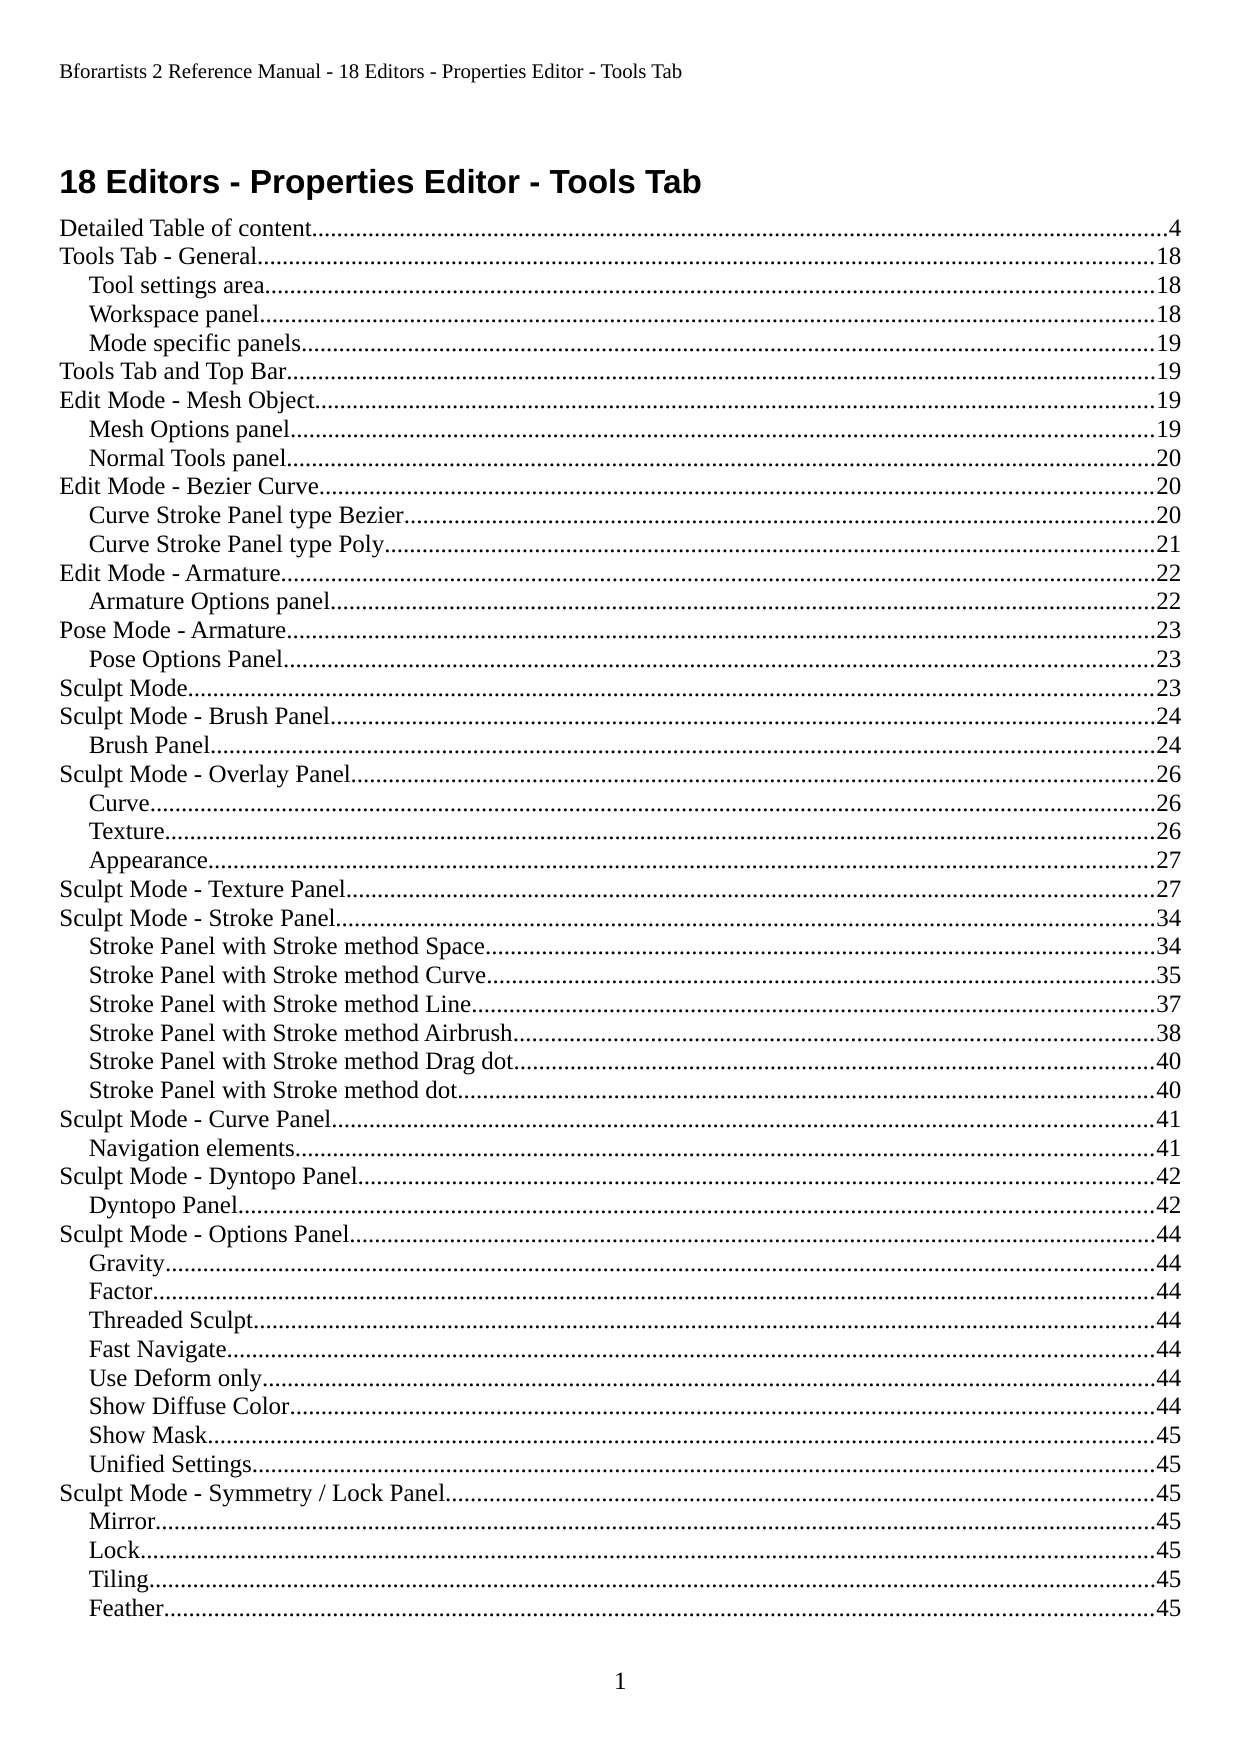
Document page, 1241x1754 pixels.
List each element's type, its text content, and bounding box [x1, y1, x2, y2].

text Armature Options panel 22 [88, 586, 1181, 615]
text Normal Tools panel 20 [88, 443, 1181, 471]
text Unified Settings 45 [88, 1449, 1181, 1478]
text Sculpt Mode - Symmetry / Lock Panel 45 [59, 1478, 1181, 1506]
text Sculpt Mode - Overlay Panel 26 [59, 759, 1181, 788]
text Appearance 27 [88, 845, 1181, 874]
text Gravity 44 [88, 1248, 1181, 1276]
text Curve Stroke Panel type Bezier 20 [88, 500, 1181, 529]
text Show Mask 45 [88, 1420, 1181, 1449]
text Sculpt Mode - Brush Panel 24 [59, 701, 1181, 730]
text Stroke Panel with Stroke method Curve 35 [88, 960, 1181, 989]
text Pose Options Panel 23 [88, 644, 1181, 673]
text Stroke Panel with Stroke method Space 34 [88, 931, 1181, 960]
text Curve 26 [88, 788, 1181, 816]
text Sculpt Mode 23 [59, 673, 1181, 701]
text Mirror 45 [88, 1506, 1181, 1535]
text Curve Stroke Panel type Poly 21 [88, 529, 1181, 558]
text Navigation elements 41 [88, 1133, 1181, 1161]
text Mesh Options panel 19 [88, 414, 1181, 443]
text Edit Mode - Mesh Object 19 [59, 385, 1181, 414]
text Sculpt Mode - Stroke Panel 34 [59, 903, 1181, 931]
text Tools Tab - General 18 [59, 241, 1181, 270]
text Threaded Sculpt 44 [88, 1305, 1181, 1334]
text Tiling 45 [88, 1564, 1181, 1593]
text Sculpt Mode - Options Panel 44 [59, 1219, 1181, 1248]
text Fast Navigate 44 [88, 1334, 1181, 1363]
text Factor 44 [88, 1276, 1181, 1305]
text Workspace panel 18 [88, 299, 1181, 328]
text Tool settings area 18 [88, 270, 1181, 299]
text Edit Mode - Armature 22 [59, 558, 1181, 586]
text Stroke Panel with Stroke method Drag dot 40 [88, 1046, 1181, 1075]
text Dyntopo Panel 42 [88, 1190, 1181, 1219]
text Pose Mode - Armature 23 [59, 615, 1181, 644]
text Sculpt Mode - Texture Panel 27 [59, 874, 1181, 903]
text Edit Mode - Bezier Curve 20 [59, 471, 1181, 500]
text Feather 45 [88, 1593, 1181, 1621]
text Brush Panel 24 [88, 730, 1181, 759]
text Sculpt Mode - Curve Panel 41 [59, 1104, 1181, 1133]
text Texture 26 [88, 816, 1181, 845]
text Mode specific panels 19 [88, 328, 1181, 356]
text Stroke Panel with Stroke method Airbrush 38 [88, 1018, 1181, 1046]
text Detailed Table of content 4 [59, 213, 1181, 241]
text Lock 45 [88, 1535, 1181, 1564]
text Stroke Panel with Stroke method dot 40 [88, 1075, 1181, 1104]
text Sculpt Mode - Dyntopo Panel 42 [59, 1161, 1181, 1190]
text Stroke Panel with Stroke method Line 37 [88, 989, 1181, 1018]
subtitle 18 Editors - Properties Editor - Tools Tab [59, 162, 1181, 200]
text Tools Tab and Top Bar 19 [59, 356, 1181, 385]
text Show Diffuse Color 44 [88, 1391, 1181, 1420]
text Use Deform only 44 [88, 1363, 1181, 1391]
